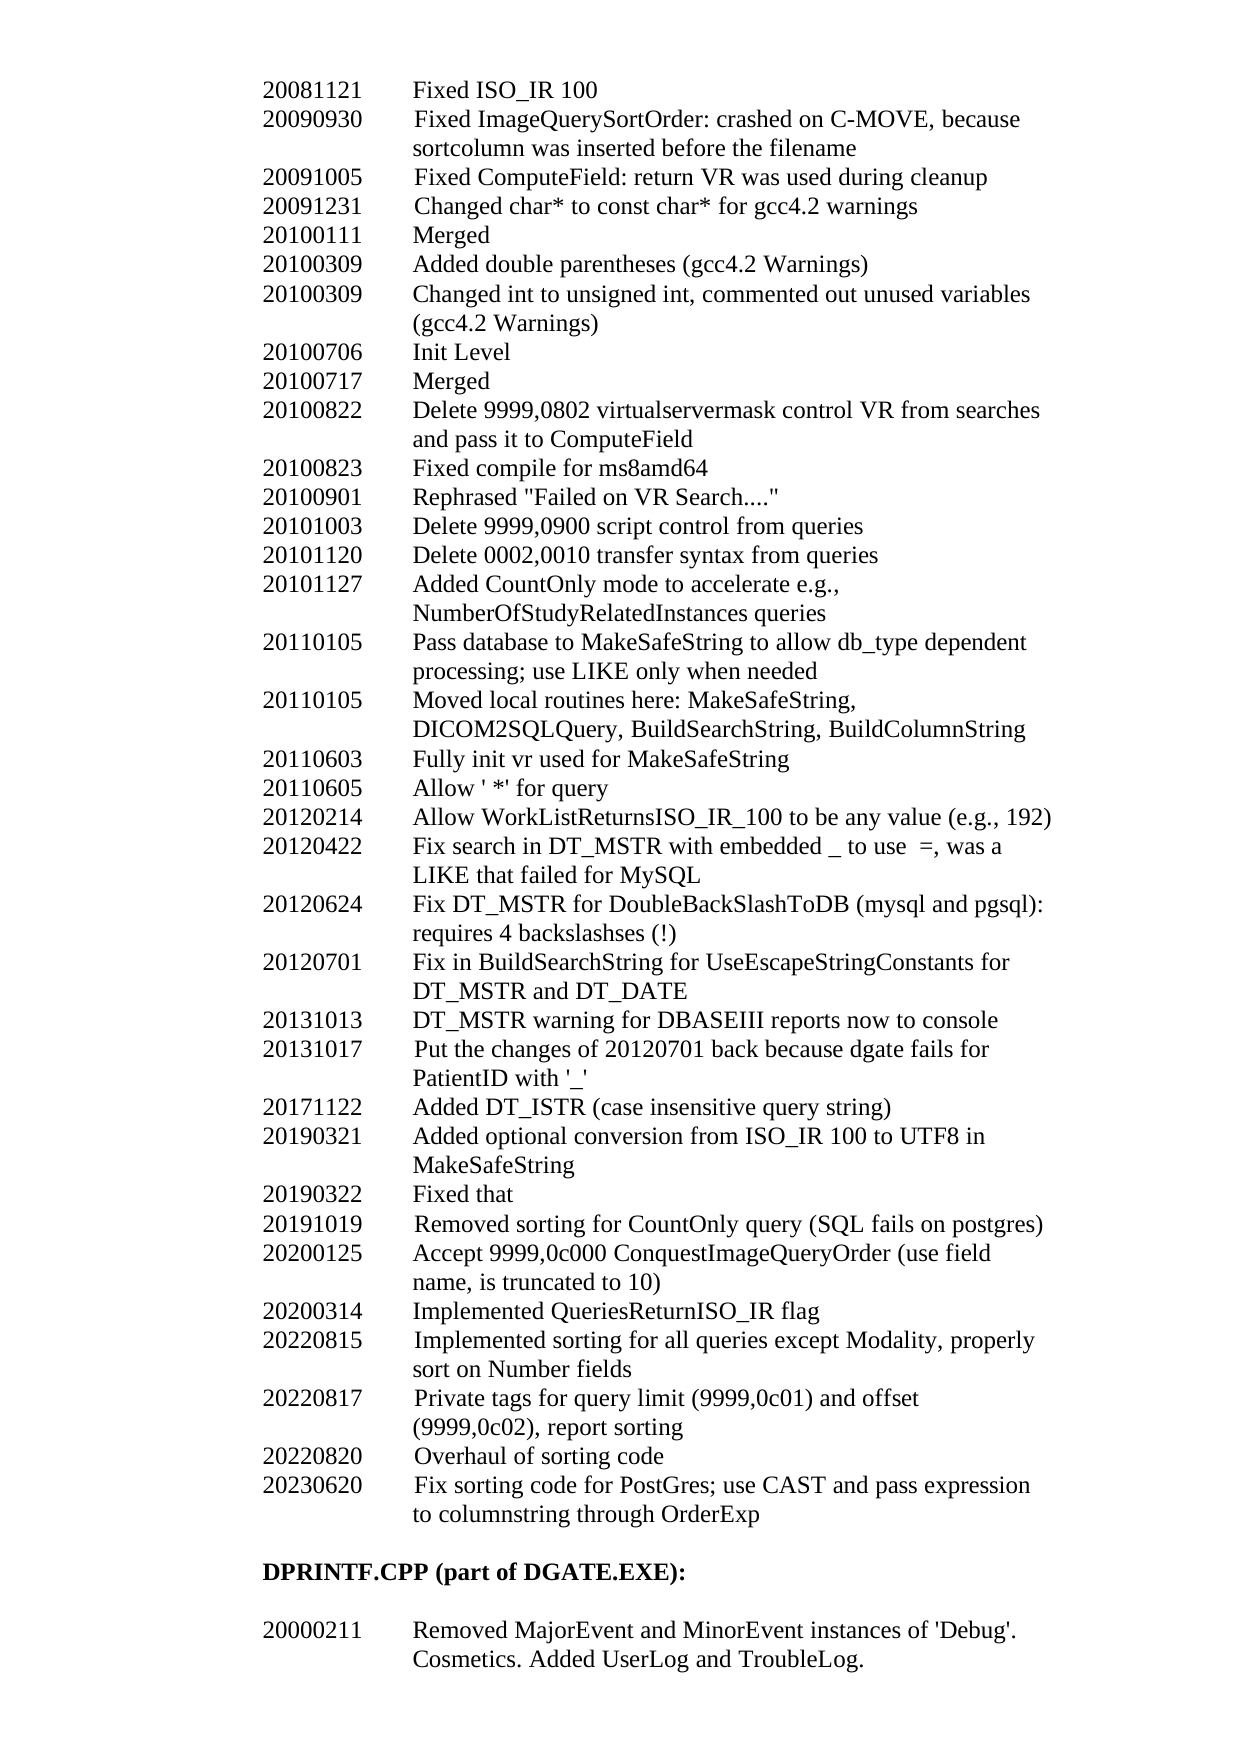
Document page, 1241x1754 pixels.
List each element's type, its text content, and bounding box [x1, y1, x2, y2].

text DPRINTF.CPP (part of DGATE.EXE): [262, 1557, 1053, 1586]
text 20190321 Added optional conversion from ISO_IR 100 to UTF8 in MakeSafeString [262, 1121, 1053, 1179]
text 20110603 Fully init vr used for MakeSafeString [262, 743, 1053, 772]
text 20220817 Private tags for query limit (9999,0c01) and offset (9999,0c02), report sorting [262, 1383, 1053, 1441]
text 20101120 Delete 0002,0010 transfer syntax from queries [262, 540, 1053, 569]
text 20190322 Fixed that [262, 1179, 1053, 1208]
text 20120422 Fix search in DT_MSTR with embedded _ to use =, was a LIKE that failed for MySQL [262, 831, 1053, 889]
text 20131013 DT_MSTR warning for DBASEIII reports now to console [262, 1005, 1053, 1034]
text 20200314 Implemented QueriesReturnISO_IR flag [262, 1296, 1053, 1325]
text 20100309 Changed int to unsigned int, commented out unused variables (gcc4.2 Warnings) [262, 278, 1053, 337]
text 20191019 Removed sorting for CountOnly query (SQL fails on postgres) [262, 1208, 1053, 1237]
text 20100822 Delete 9999,0802 virtualservermask control VR from searches and pass it to ComputeField [262, 395, 1053, 453]
text 20200125 Accept 9999,0c000 ConquestImageQueryOrder (use field name, is truncated to 10) [262, 1237, 1053, 1296]
text 20220815 Implemented sorting for all queries except Modality, properly sort on Number fields [262, 1325, 1053, 1383]
text 20101127 Added CountOnly mode to accelerate e.g., NumberOfStudyRelatedInstances queries [262, 569, 1053, 627]
text 20120214 Allow WorkListReturnsISO_IR_100 to be any value (e.g., 192) [262, 802, 1053, 831]
text 20081121 Fixed ISO_IR 100 [262, 75, 1053, 104]
text 20100309 Added double parentheses (gcc4.2 Warnings) [262, 249, 1053, 278]
text 20120701 Fix in BuildSearchString for UseEscapeStringConstants for DT_MSTR and DT_DATE [262, 947, 1053, 1005]
text 20100111 Merged [262, 220, 1053, 249]
text 20100717 Merged [262, 366, 1053, 395]
text 20100823 Fixed compile for ms8amd64 [262, 453, 1053, 482]
text 20101003 Delete 9999,0900 script control from queries [262, 511, 1053, 540]
text 20091005 Fixed ComputeField: return VR was used during cleanup [262, 162, 1053, 191]
text 20091231 Changed char* to const char* for gcc4.2 warnings [262, 191, 1053, 220]
text 20230620 Fix sorting code for PostGres; use CAST and pass expression to columnstring through OrderExp [262, 1470, 1053, 1528]
text 20100706 Init Level [262, 337, 1053, 366]
text 20000211 Removed MajorEvent and MinorEvent instances of 'Debug'. Cosmetics. Added UserLog and TroubleLog. [262, 1615, 1053, 1673]
text 20110605 Allow ' *' for query [262, 772, 1053, 802]
text 20100901 Rephrased "Failed on VR Search...." [262, 482, 1053, 511]
text 20131017 Put the changes of 20120701 back because dgate fails for PatientID with '_' [262, 1034, 1053, 1092]
text 20120624 Fix DT_MSTR for DoubleBackSlashToDB (mysql and pgsql): requires 4 backslashses (!) [262, 889, 1053, 947]
text 20110105 Pass database to MakeSafeString to allow db_type dependent processing; use LIKE only when needed [262, 627, 1053, 685]
text 20110105 Moved local routines here: MakeSafeString, DICOM2SQLQuery, BuildSearchString, BuildColumnString [262, 685, 1053, 743]
text 20220820 Overhaul of sorting code [262, 1441, 1053, 1470]
text 20171122 Added DT_ISTR (case insensitive query string) [262, 1092, 1053, 1121]
text 20090930 Fixed ImageQuerySortOrder: crashed on C-MOVE, because sortcolumn was inserted before the filename [262, 104, 1053, 162]
